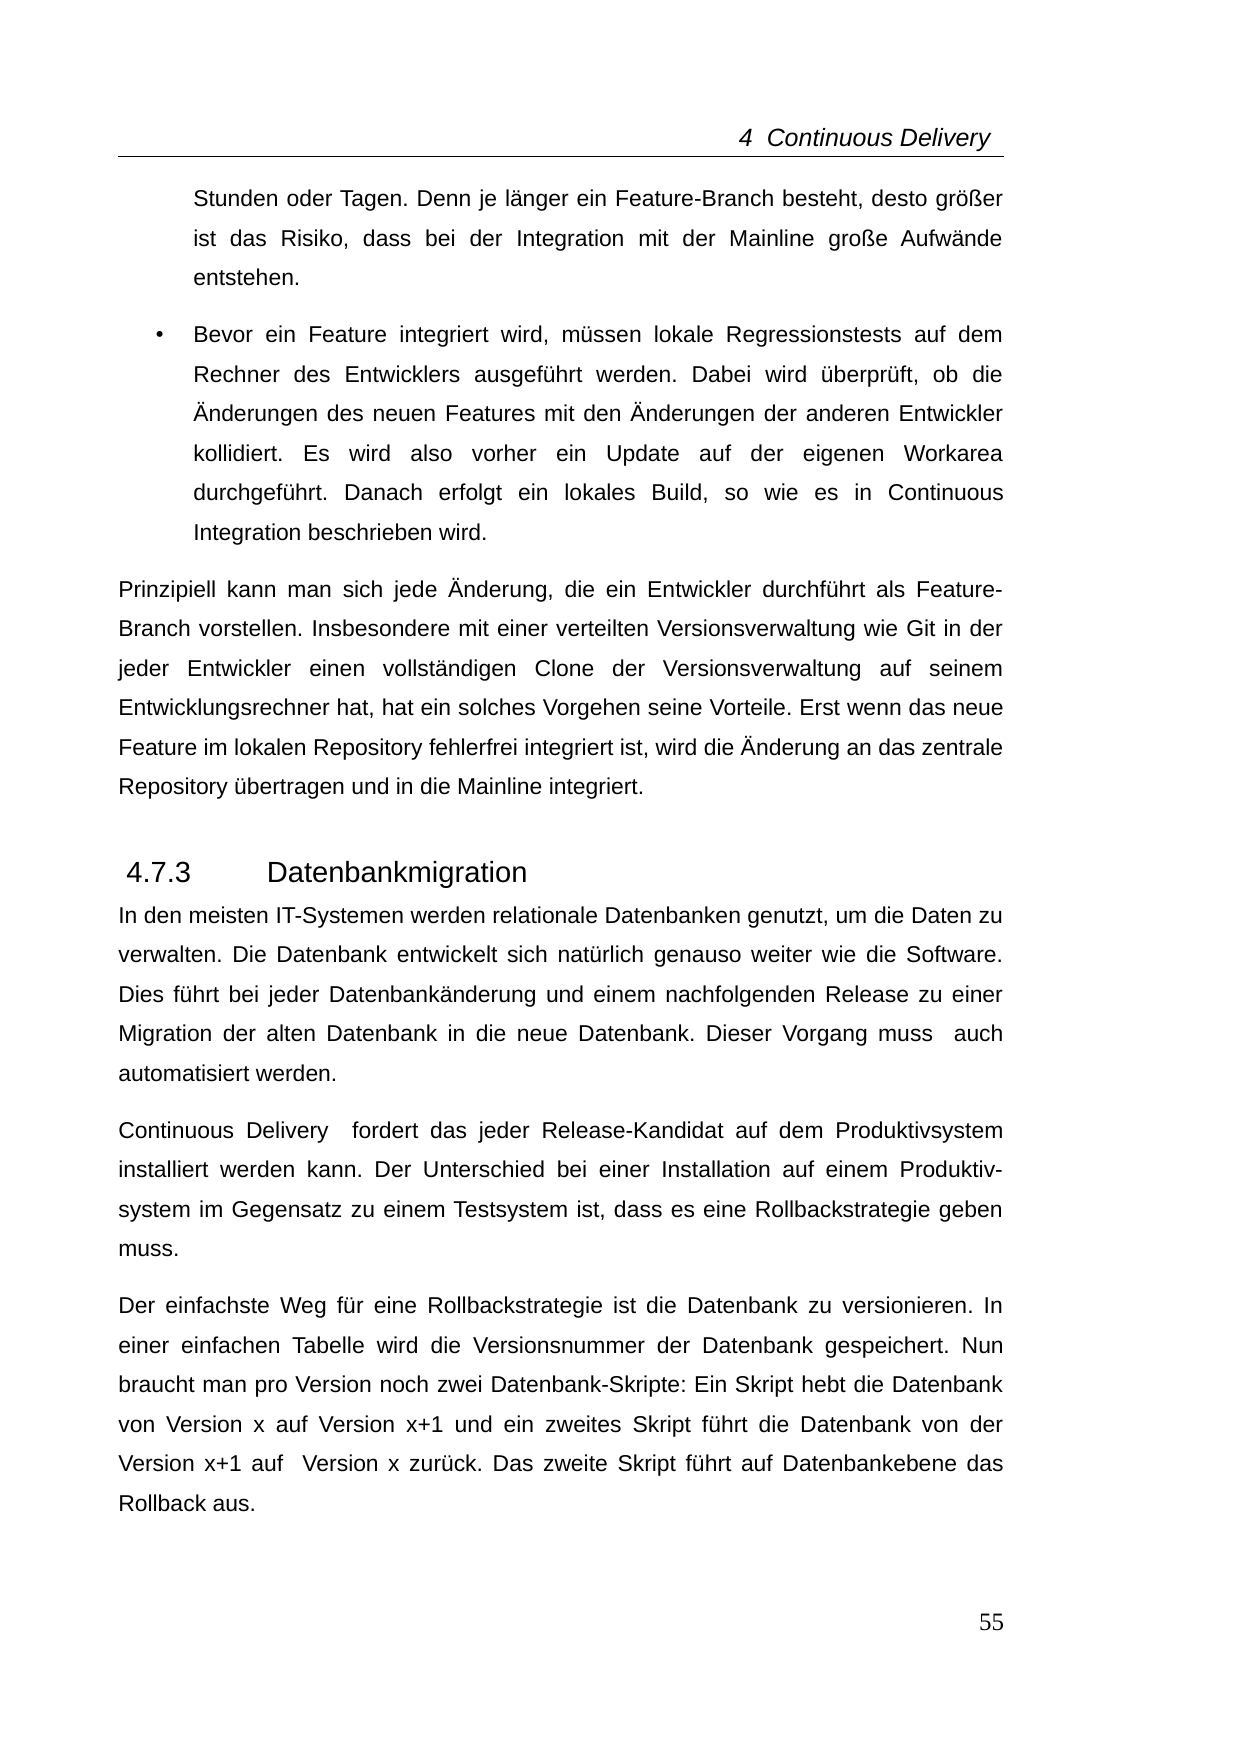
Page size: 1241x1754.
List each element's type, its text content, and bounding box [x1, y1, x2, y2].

list Bevor ein Feature integriert wird, müssen lokale Regressionstests auf dem Rechner des Entwicklers ausgeführt werden. Dabei wird überprüft, ob die Änderungen des neuen Features mit den Änderungen der anderen Entwickler kollidiert. Es wird also vorher ein Update auf der eigenen Workarea durchgeführt. Danach erfolgt ein lokales Build, so wie es in Continuous Integration beschrieben wird. [156, 321, 1004, 545]
subtitle Datenbankmigration [118, 856, 1004, 889]
text In den meisten IT-Systemen werden relationale Datenbanken genutzt, um die Daten zu verwalten. Die Datenbank entwickelt sich natürlich genauso weiter wie die Software. Dies führt bei jeder Datenbankänderung und einem nachfolgenden Release zu einer Migration der alten Datenbank in die neue Datenbank. Dieser Vorgang muss auch automatisiert werden. [118, 902, 1004, 1086]
list Stunden oder Tagen. Denn je länger ein Feature-Branch besteht, desto größer ist das Risiko, dass bei der Integration mit der Mainline große Aufwände entstehen. [156, 185, 1004, 291]
text Prinzipiell kann man sich jede Änderung, die ein Entwickler durchführt als Feature-Branch vorstellen. Insbesondere mit einer verteilten Versionsverwaltung wie Git in der jeder Entwickler einen vollständigen Clone der Versionsverwaltung auf seinem Entwicklungsrechner hat, hat ein solches Vorgehen seine Vorteile. Erst wenn das neue Feature im lokalen Repository fehlerfrei integriert ist, wird die Änderung an das zentrale Repository übertragen und in die Mainline integriert. [118, 576, 1004, 800]
text Continuous Delivery fordert das jeder Release-Kandidat auf dem Produktivsystem installiert werden kann. Der Unterschied bei einer Installation auf einem Produktiv-system im Gegensatz zu einem Testsystem ist, dass es eine Rollbackstrategie geben muss. [118, 1117, 1004, 1261]
text Der einfachste Weg für eine Rollbackstrategie ist die Datenbank zu versionieren. In einer einfachen Tabelle wird die Versionsnummer der Datenbank gespeichert. Nun braucht man pro Version noch zwei Datenbank-Skripte: Ein Skript hebt die Datenbank von Version x auf Version x+1 und ein zweites Skript führt die Datenbank von der Version x+1 auf Version x zurück. Das zweite Skript führt auf Datenbankebene das Rollback aus. [118, 1292, 1004, 1516]
